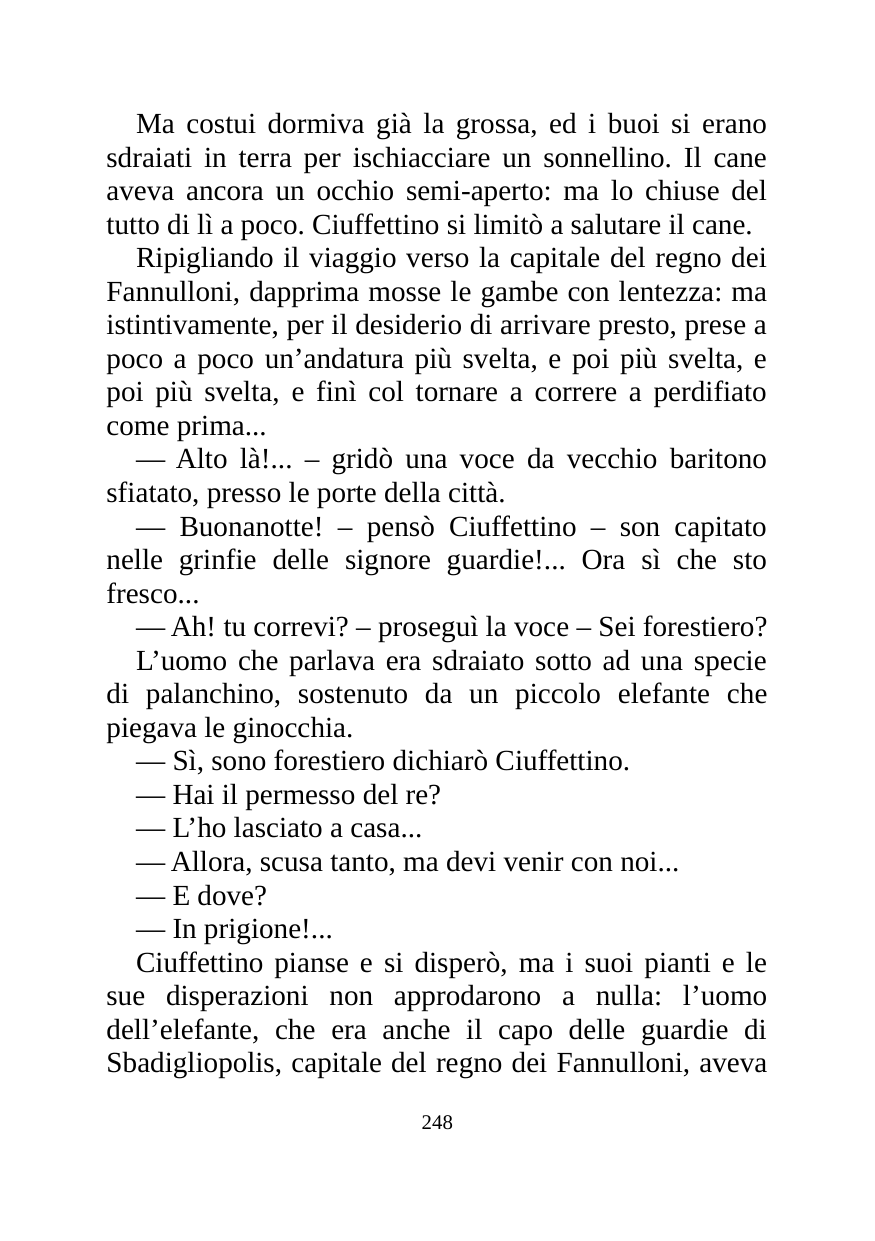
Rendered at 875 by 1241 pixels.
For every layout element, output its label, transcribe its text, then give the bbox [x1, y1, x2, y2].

text — Buonanotte! – pensò Ciuffettino – son capitato nelle grinfie delle signore guardie!... Ora sì che sto fresco... [106, 509, 768, 609]
text — Sì, sono forestiero dichiarò Ciuffettino. [106, 743, 768, 777]
text — L’ho lasciato a casa... [106, 811, 768, 844]
text Ripigliando il viaggio verso la capitale del regno dei Fannulloni, dapprima mosse le gambe con lentezza: ma istintivamente, per il desiderio di arrivare presto, prese a poco a poco un’andatura più svelta, e poi più svelta, e poi più svelta, e finì col tornare a correre a perdifiato come prima... [106, 240, 768, 442]
text Ma costui dormiva già la grossa, ed i buoi si erano sdraiati in terra per ischiacciare un sonnellino. Il cane aveva ancora un occhio semi-aperto: ma lo chiuse del tutto di lì a poco. Ciuffettino si limitò a salutare il cane. [106, 106, 768, 240]
text — Ah! tu correvi? – proseguì la voce – Sei forestiero? [106, 609, 768, 643]
text — E dove? [106, 878, 768, 911]
text — Alto là!... – gridò una voce da vecchio baritono sfiatato, presso le porte della città. [106, 442, 768, 509]
text — In prigione!... [106, 911, 768, 945]
text — Allora, scusa tanto, ma devi venir con noi... [106, 844, 768, 878]
text Ciuffettino pianse e si disperò, ma i suoi pianti e le sue disperazioni non approdarono a nulla: l’uomo dell’elefante, che era anche il capo delle guardie di Sbadigliopolis, capitale del regno dei Fannulloni, aveva [106, 945, 768, 1079]
text L’uomo che parlava era sdraiato sotto ad una specie di palanchino, sostenuto da un piccolo elefante che piegava le ginocchia. [106, 643, 768, 743]
text — Hai il permesso del re? [106, 777, 768, 811]
